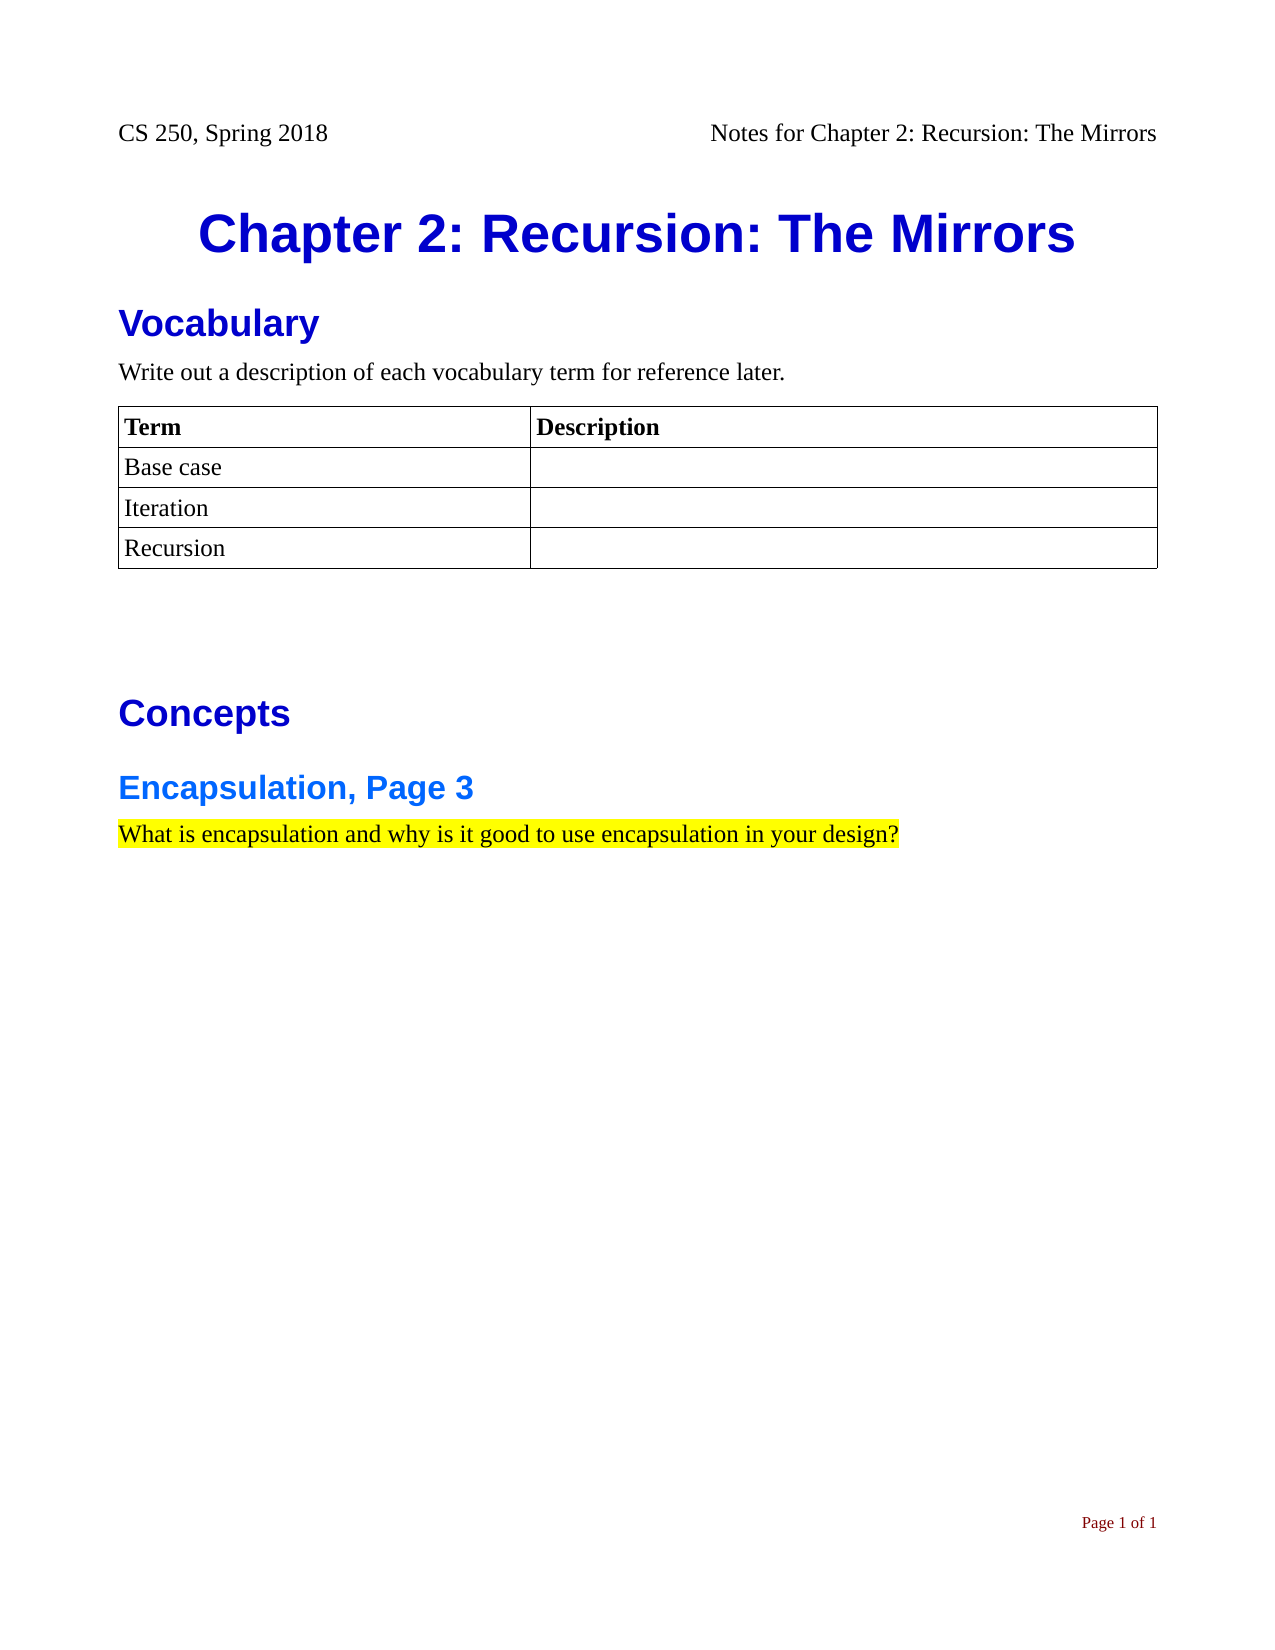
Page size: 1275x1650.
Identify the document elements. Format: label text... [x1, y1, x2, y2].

table_cell [531, 448, 1157, 487]
table_cell [531, 488, 1157, 527]
text What is encapsulation and why is it good to use encapsulation in your design? [118, 819, 1157, 848]
title Chapter 2: Recursion: The Mirrors [118, 201, 1157, 264]
table_cell Iteration [119, 488, 530, 527]
table_header Description [531, 407, 1157, 447]
table_cell Recursion [119, 528, 530, 568]
table_header Term [119, 407, 530, 447]
text Write out a description of each vocabulary term for reference later. [118, 357, 1157, 386]
table_cell [531, 528, 1157, 568]
subtitle Concepts [118, 691, 1157, 734]
subtitle Encapsulation, Page 3 [118, 768, 1157, 806]
subtitle Vocabulary [118, 301, 1157, 345]
table_cell Base case [119, 448, 530, 487]
